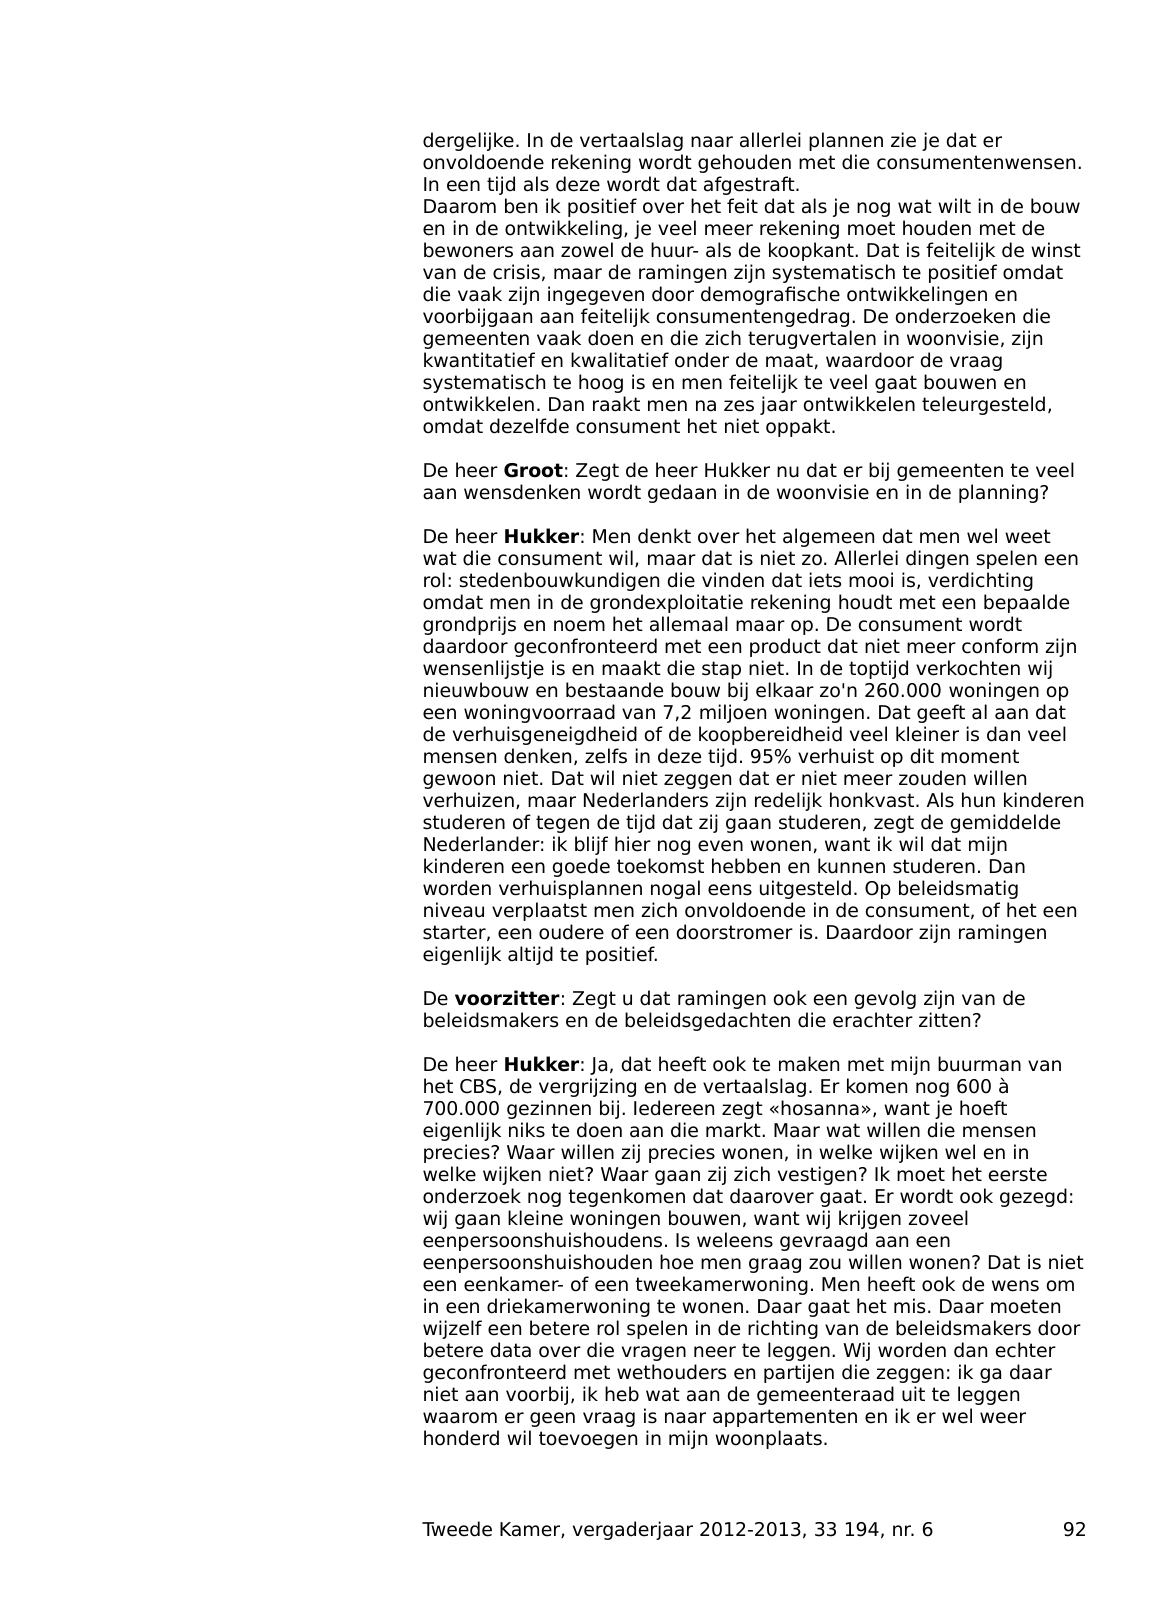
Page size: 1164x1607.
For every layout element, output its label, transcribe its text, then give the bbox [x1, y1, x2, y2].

text De voorzitter: Zegt u dat ramingen ook een gevolg zijn van de beleidsmakers en de beleidsgedachten die erachter zitten? [422, 988, 1087, 1032]
text dergelijke. In de vertaalslag naar allerlei plannen zie je dat er onvoldoende rekening wordt gehouden met die consumentenwensen. In een tijd als deze wordt dat afgestraft. [422, 130, 1087, 196]
text Daarom ben ik positief over het feit dat als je nog wat wilt in de bouw en in de ontwikkeling, je veel meer rekening moet houden met de bewoners aan zowel de huur- als de koopkant. Dat is feitelijk de winst van de crisis, maar de ramingen zijn systematisch te positief omdat die vaak zijn ingegeven door demografische ontwikkelingen en voorbijgaan aan feitelijk consumentengedrag. De onderzoeken die gemeenten vaak doen en die zich terugvertalen in woonvisie, zijn kwantitatief en kwalitatief onder de maat, waardoor de vraag systematisch te hoog is en men feitelijk te veel gaat bouwen en ontwikkelen. Dan raakt men na zes jaar ontwikkelen teleurgesteld, omdat dezelfde consument het niet oppakt. [422, 196, 1087, 438]
text De heer Hukker: Ja, dat heeft ook te maken met mijn buurman van het CBS, de vergrijzing en de vertaalslag. Er komen nog 600 à 700.000 gezinnen bij. Iedereen zegt «hosanna», want je hoeft eigenlijk niks te doen aan die markt. Maar wat willen die mensen precies? Waar willen zij precies wonen, in welke wijken wel en in welke wijken niet? Waar gaan zij zich vestigen? Ik moet het eerste onderzoek nog tegenkomen dat daarover gaat. Er wordt ook gezegd: wij gaan kleine woningen bouwen, want wij krijgen zoveel eenpersoonshuishoudens. Is weleens gevraagd aan een eenpersoonshuishouden hoe men graag zou willen wonen? Dat is niet een eenkamer- of een tweekamerwoning. Men heeft ook de wens om in een driekamerwoning te wonen. Daar gaat het mis. Daar moeten wijzelf een betere rol spelen in de richting van de beleidsmakers door betere data over die vragen neer te leggen. Wij worden dan echter geconfronteerd met wethouders en partijen die zeggen: ik ga daar niet aan voorbij, ik heb wat aan de gemeenteraad uit te leggen waarom er geen vraag is naar appartementen en ik er wel weer honderd wil toevoegen in mijn woonplaats. [422, 1054, 1087, 1449]
text De heer Hukker: Men denkt over het algemeen dat men wel weet wat die consument wil, maar dat is niet zo. Allerlei dingen spelen een rol: stedenbouwkundigen die vinden dat iets mooi is, verdichting omdat men in de grondexploitatie rekening houdt met een bepaalde grondprijs en noem het allemaal maar op. De consument wordt daardoor geconfronteerd met een product dat niet meer conform zijn wensenlijstje is en maakt die stap niet. In de toptijd verkochten wij nieuwbouw en bestaande bouw bij elkaar zo'n 260.000 woningen op een woningvoorraad van 7,2 miljoen woningen. Dat geeft al aan dat de verhuisgeneigdheid of de koopbereidheid veel kleiner is dan veel mensen denken, zelfs in deze tijd. 95% verhuist op dit moment gewoon niet. Dat wil niet zeggen dat er niet meer zouden willen verhuizen, maar Nederlanders zijn redelijk honkvast. Als hun kinderen studeren of tegen de tijd dat zij gaan studeren, zegt de gemiddelde Nederlander: ik blijf hier nog even wonen, want ik wil dat mijn kinderen een goede toekomst hebben en kunnen studeren. Dan worden verhuisplannen nogal eens uitgesteld. Op beleidsmatig niveau verplaatst men zich onvoldoende in de consument, of het een starter, een oudere of een doorstromer is. Daardoor zijn ramingen eigenlijk altijd te positief. [422, 526, 1087, 966]
text De heer Groot: Zegt de heer Hukker nu dat er bij gemeenten te veel aan wensdenken wordt gedaan in de woonvisie en in de planning? [422, 460, 1087, 504]
